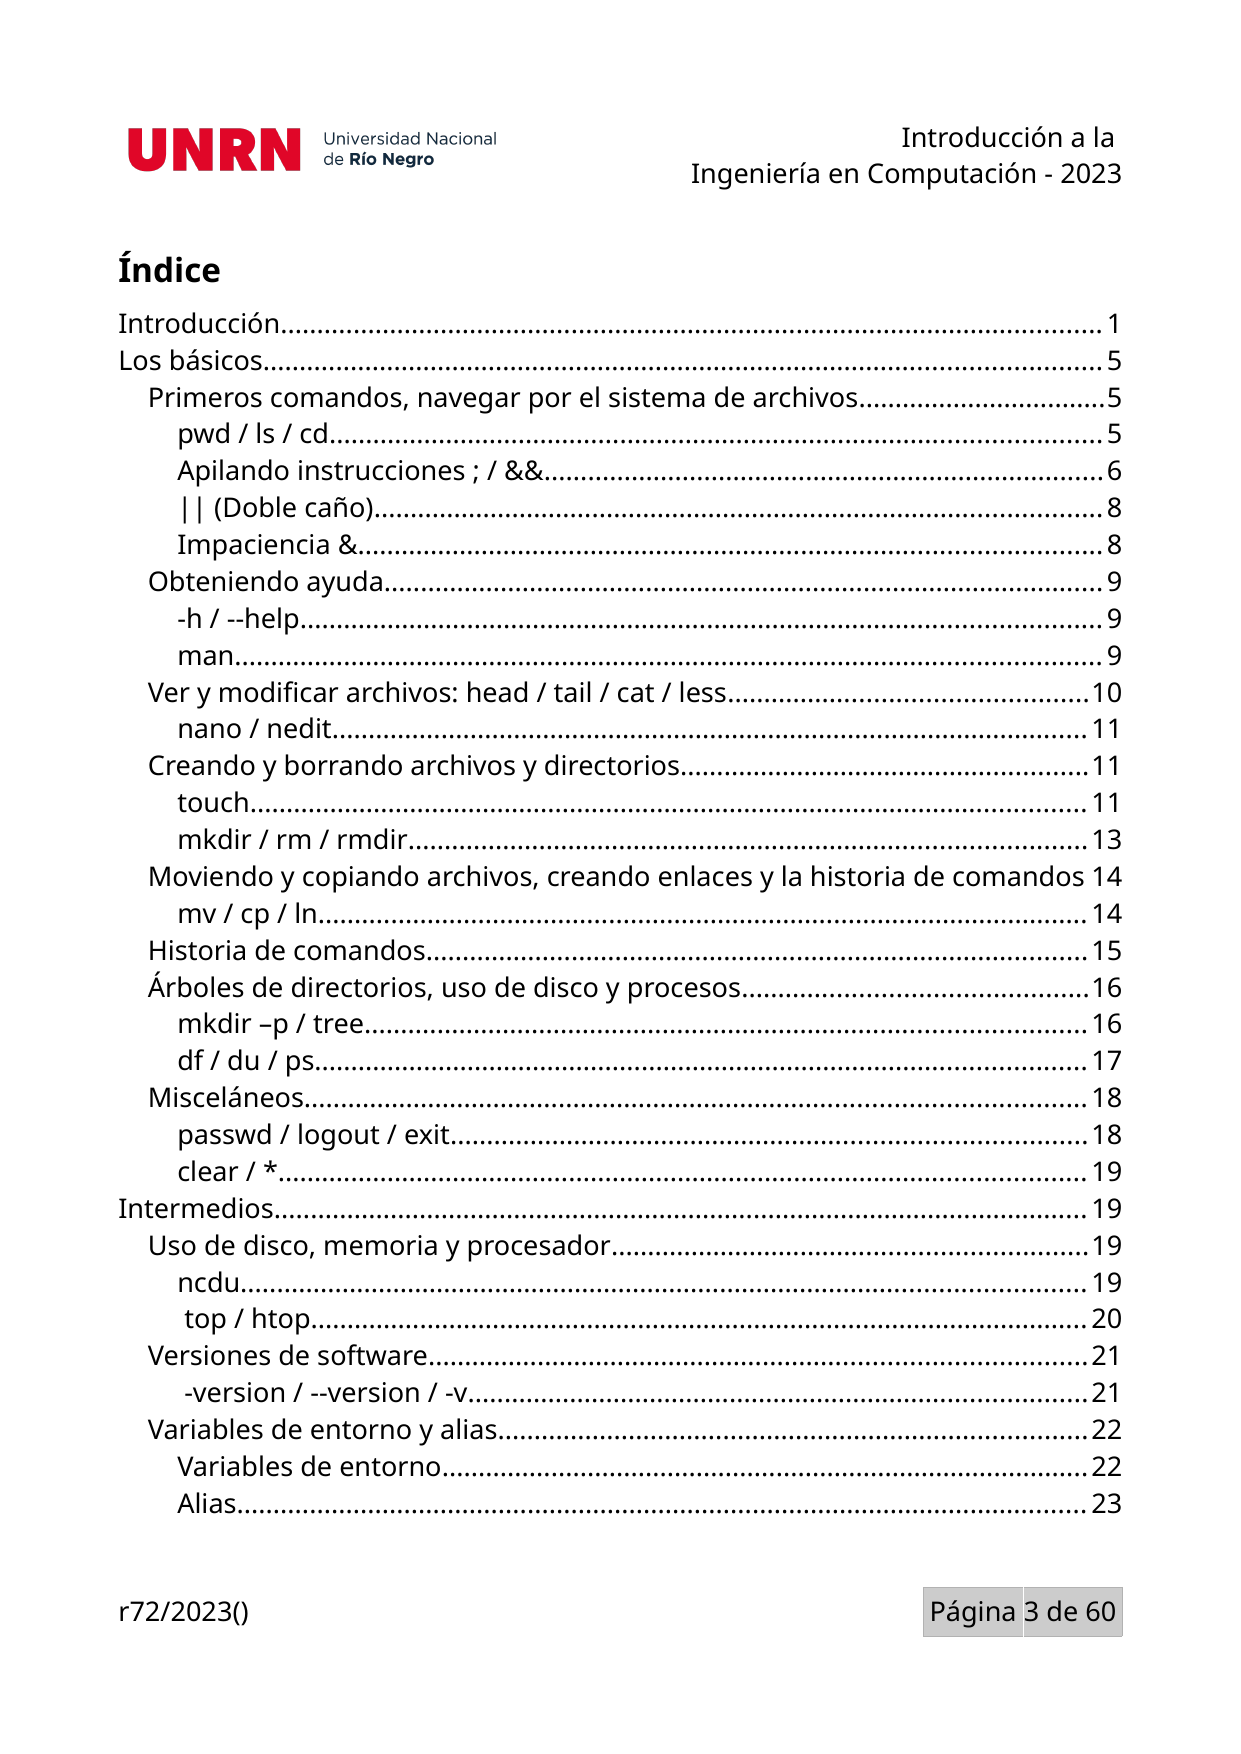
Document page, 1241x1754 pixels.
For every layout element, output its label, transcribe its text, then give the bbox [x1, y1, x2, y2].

text Impaciencia & 8 [177, 526, 1122, 562]
text Versiones de software 21 [148, 1337, 1122, 1374]
text Intermedios 19 [118, 1189, 1122, 1226]
text Misceláneos 18 [148, 1079, 1122, 1116]
text Variables de entorno 22 [177, 1447, 1122, 1484]
text Introducción 1 [118, 304, 1122, 341]
text mv / cp / ln 14 [177, 894, 1122, 931]
text Creando y borrando archivos y directorios 11 [148, 747, 1122, 784]
text ncdu 19 [177, 1263, 1122, 1300]
text df / du / ps 17 [177, 1042, 1122, 1079]
text || (Doble caño) 8 [177, 489, 1122, 526]
text mkdir / rm / rmdir 13 [177, 821, 1122, 857]
text nano / nedit 11 [177, 710, 1122, 747]
text Obteniendo ayuda 9 [148, 562, 1122, 599]
text top / htop 20 [177, 1300, 1122, 1337]
text pwd / ls / cd 5 [177, 415, 1122, 452]
text Primeros comandos, navegar por el sistema de archivos 5 [148, 378, 1122, 415]
text Uso de disco, memoria y procesador 19 [148, 1226, 1122, 1263]
text Historia de comandos 15 [148, 931, 1122, 968]
picture [118, 118, 505, 180]
text passwd / logout / exit 18 [177, 1116, 1122, 1152]
text Alias 23 [177, 1484, 1122, 1521]
text Variables de entorno y alias 22 [148, 1411, 1122, 1447]
text mkdir –p / tree 16 [177, 1005, 1122, 1042]
text touch 11 [177, 784, 1122, 821]
text Árboles de directorios, uso de disco y procesos 16 [148, 968, 1122, 1005]
text Ver y modificar archivos: head / tail / cat / less 10 [148, 673, 1122, 710]
subtitle Índice [118, 246, 1122, 292]
text clear / * 19 [177, 1152, 1122, 1189]
text man 9 [177, 636, 1122, 673]
text -version / --version / -v 21 [177, 1374, 1122, 1411]
text Apilando instrucciones ; / && 6 [177, 452, 1122, 489]
text -h / --help 9 [177, 599, 1122, 636]
text Los básicos 5 [118, 341, 1122, 378]
text Moviendo y copiando archivos, creando enlaces y la historia de comandos 14 [148, 857, 1122, 894]
